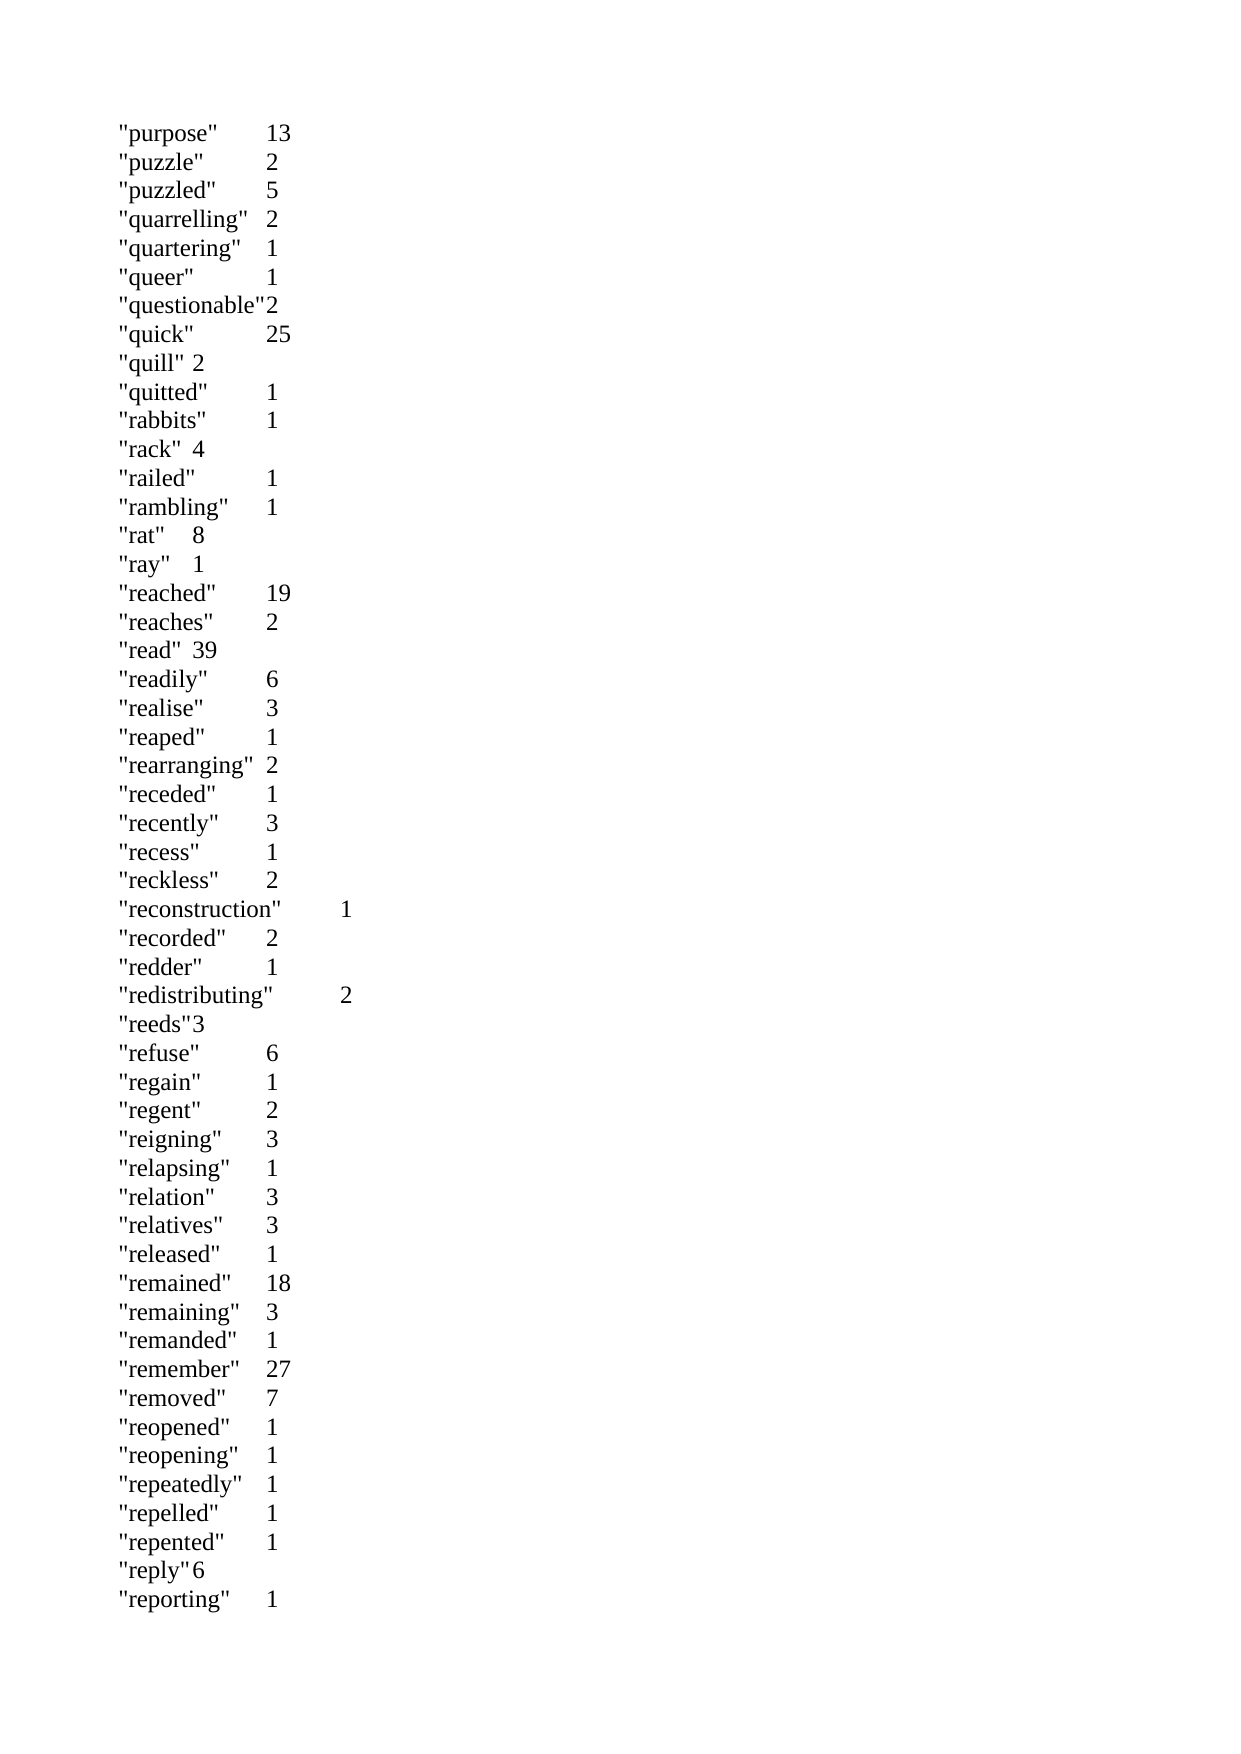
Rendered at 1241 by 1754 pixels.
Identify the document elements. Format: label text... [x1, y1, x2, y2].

text "reopened" 1 [118, 1412, 1122, 1441]
text "purpose" 13 [118, 118, 1122, 147]
text "reigning" 3 [118, 1124, 1122, 1153]
text "reeds" 3 [118, 1009, 1122, 1038]
text "rearranging" 2 [118, 751, 1122, 779]
text "redistributing" 2 [118, 981, 1122, 1009]
text "read" 39 [118, 636, 1122, 664]
text "quartering" 1 [118, 233, 1122, 262]
text "receded" 1 [118, 779, 1122, 808]
text "quill" 2 [118, 348, 1122, 377]
text "quarrelling" 2 [118, 204, 1122, 233]
text "repeatedly" 1 [118, 1469, 1122, 1498]
text "recorded" 2 [118, 923, 1122, 952]
text "realise" 3 [118, 693, 1122, 722]
text "remaining" 3 [118, 1297, 1122, 1326]
text "rack" 4 [118, 434, 1122, 463]
text "remained" 18 [118, 1268, 1122, 1297]
text "reopening" 1 [118, 1441, 1122, 1469]
text "reaches" 2 [118, 607, 1122, 636]
text "reaped" 1 [118, 722, 1122, 751]
text "removed" 7 [118, 1383, 1122, 1412]
text "puzzled" 5 [118, 176, 1122, 204]
text "reached" 19 [118, 578, 1122, 607]
text "recess" 1 [118, 837, 1122, 866]
text "regain" 1 [118, 1067, 1122, 1096]
text "puzzle" 2 [118, 147, 1122, 176]
text "quick" 25 [118, 319, 1122, 348]
text "regent" 2 [118, 1096, 1122, 1124]
text "rambling" 1 [118, 492, 1122, 521]
text "repelled" 1 [118, 1498, 1122, 1527]
text "reconstruction" 1 [118, 894, 1122, 923]
text "queer" 1 [118, 262, 1122, 291]
text "relapsing" 1 [118, 1153, 1122, 1182]
text "reckless" 2 [118, 866, 1122, 894]
text "repented" 1 [118, 1527, 1122, 1556]
text "relation" 3 [118, 1182, 1122, 1211]
text "released" 1 [118, 1239, 1122, 1268]
text "reporting" 1 [118, 1584, 1122, 1613]
text "redder" 1 [118, 952, 1122, 981]
text "remanded" 1 [118, 1326, 1122, 1354]
text "rat" 8 [118, 521, 1122, 549]
text "readily" 6 [118, 664, 1122, 693]
text "reply" 6 [118, 1556, 1122, 1584]
text "questionable" 2 [118, 291, 1122, 319]
text "rabbits" 1 [118, 406, 1122, 434]
text "refuse" 6 [118, 1038, 1122, 1067]
text "ray" 1 [118, 549, 1122, 578]
text "relatives" 3 [118, 1211, 1122, 1239]
text "quitted" 1 [118, 377, 1122, 406]
text "recently" 3 [118, 808, 1122, 837]
text "remember" 27 [118, 1354, 1122, 1383]
text "railed" 1 [118, 463, 1122, 492]
